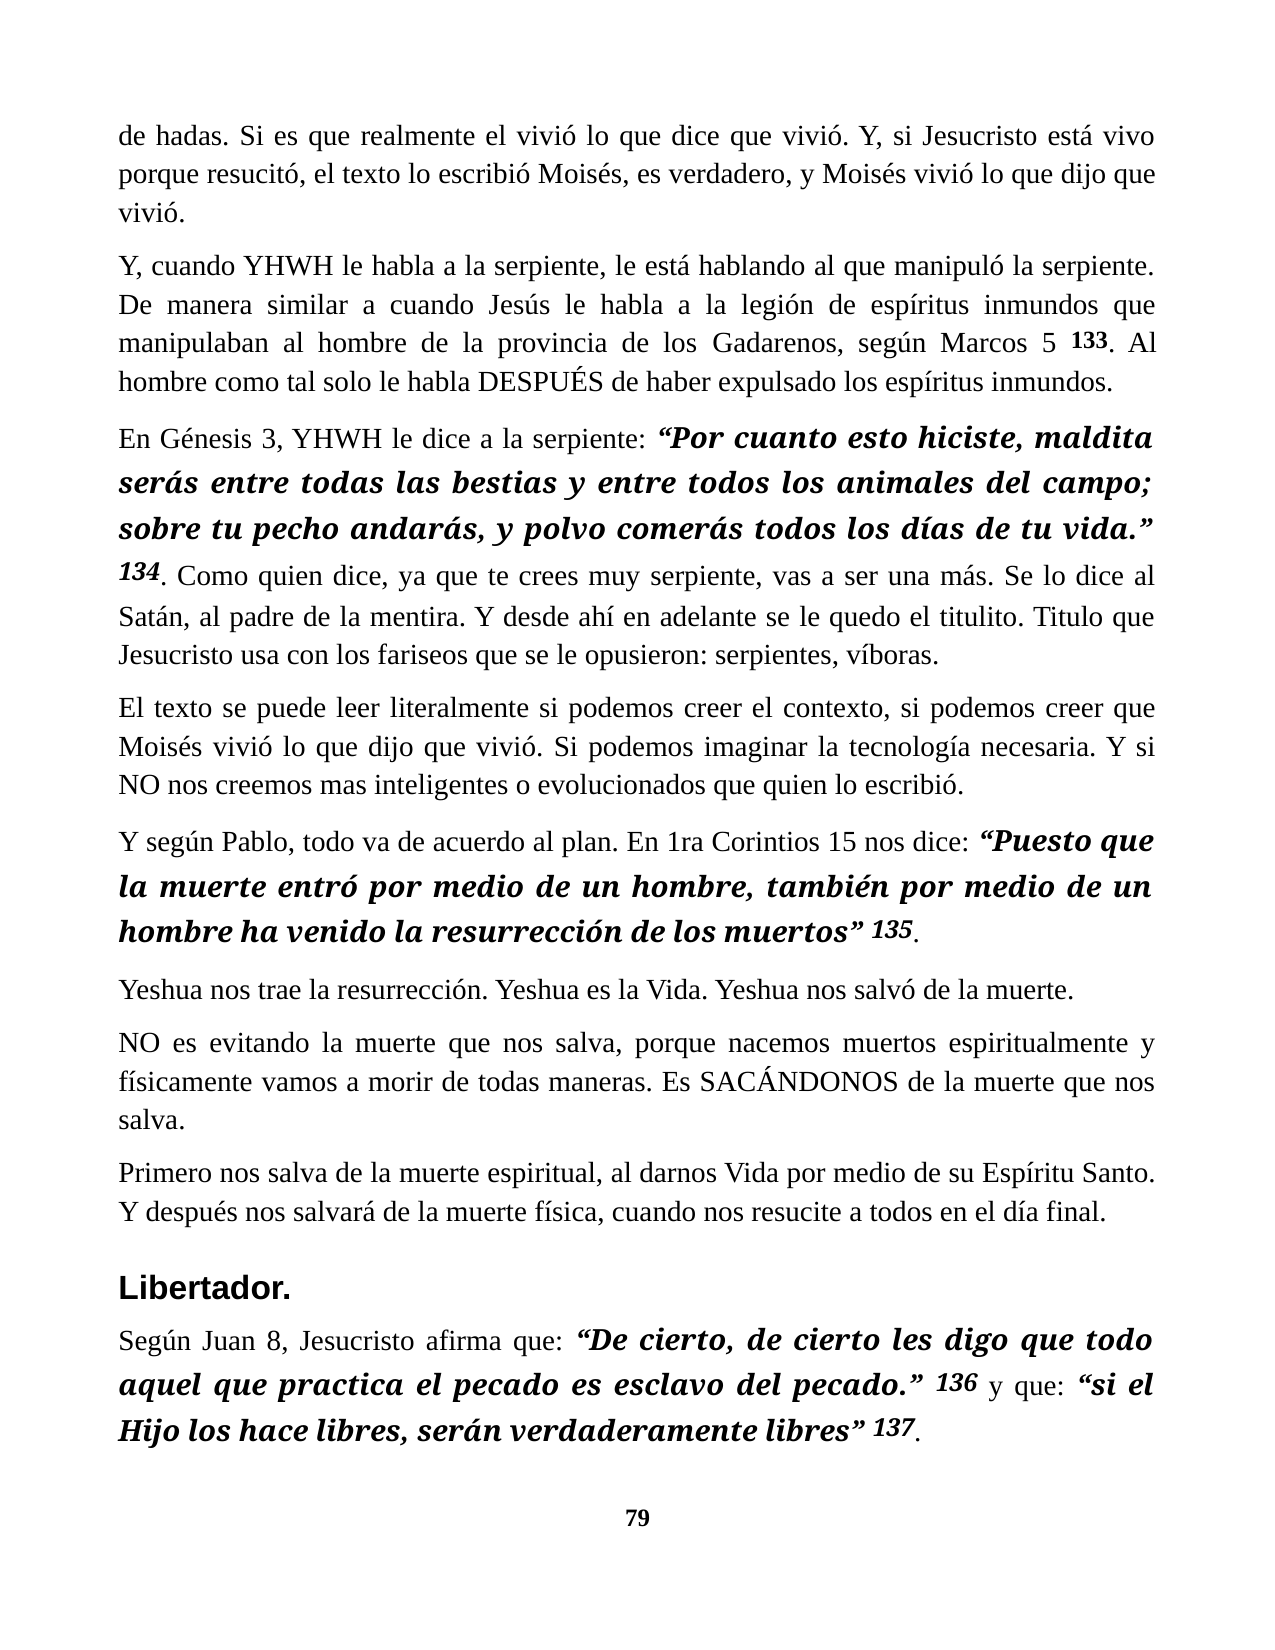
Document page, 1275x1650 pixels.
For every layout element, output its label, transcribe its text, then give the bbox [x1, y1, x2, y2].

text Y según Pablo, todo va de acuerdo al plan. En 1ra Corintios 15 nos dice: “Puesto que la muerte entró por medio de un hombre, también por medio de un hombre ha venido la resurrección de los muertos” . [118, 821, 1157, 951]
subtitle Libertador. [118, 1268, 1157, 1306]
text Yeshua nos trae la resurrección. Yeshua es la Vida. Yeshua nos salvó de la muerte. [118, 972, 1157, 1006]
text El texto se puede leer literalmente si podemos creer el contexto, si podemos creer que Moisés vivió lo que dijo que vivió. Si podemos imaginar la tecnología necesaria. Y si NO nos creemos mas inteligentes o evolucionados que quien lo escribió. [118, 690, 1157, 801]
text En Génesis 3, YHWH le dice a la serpiente: “Por cuanto esto hiciste, maldita serás entre todas las bestias y entre todos los animales del campo; sobre tu pecho andarás, y polvo comerás todos los días de tu vida.” . Como quien dice, ya que te crees muy serpiente, vas a ser una más. Se lo dice al Satán, al padre de la mentira. Y desde ahí en adelante se le quedo el titulito. Titulo que Jesucristo usa con los fariseos que se le opusieron: serpientes, víboras. [118, 417, 1157, 671]
text NO es evitando la muerte que nos salva, porque nacemos muertos espiritualmente y físicamente vamos a morir de todas maneras. Es SACÁNDONOS de la muerte que nos salva. [118, 1025, 1157, 1136]
text Primero nos salva de la muerte espiritual, al darnos Vida por medio de su Espíritu Santo. Y después nos salvará de la muerte física, cuando nos resucite a todos en el día final. [118, 1155, 1157, 1227]
text Según Juan 8, Jesucristo afirma que: “De cierto, de cierto les digo que todo aquel que practica el pecado es esclavo del pecado.” y que: “si el Hijo los hace libres, serán verdaderamente libres” . [118, 1319, 1157, 1450]
text de hadas. Si es que realmente el vivió lo que dice que vivió. Y, si Jesucristo está vivo porque resucitó, el texto lo escribió Moisés, es verdadero, y Moisés vivió lo que dijo que vivió. [118, 118, 1157, 229]
text Y, cuando YHWH le habla a la serpiente, le está hablando al que manipuló la serpiente. De manera similar a cuando Jesús le habla a la legión de espíritus inmundos que manipulaban al hombre de la provincia de los Gadarenos, según Marcos 5 . Al hombre como tal solo le habla DESPUÉS de haber expulsado los espíritus inmundos. [118, 248, 1157, 397]
